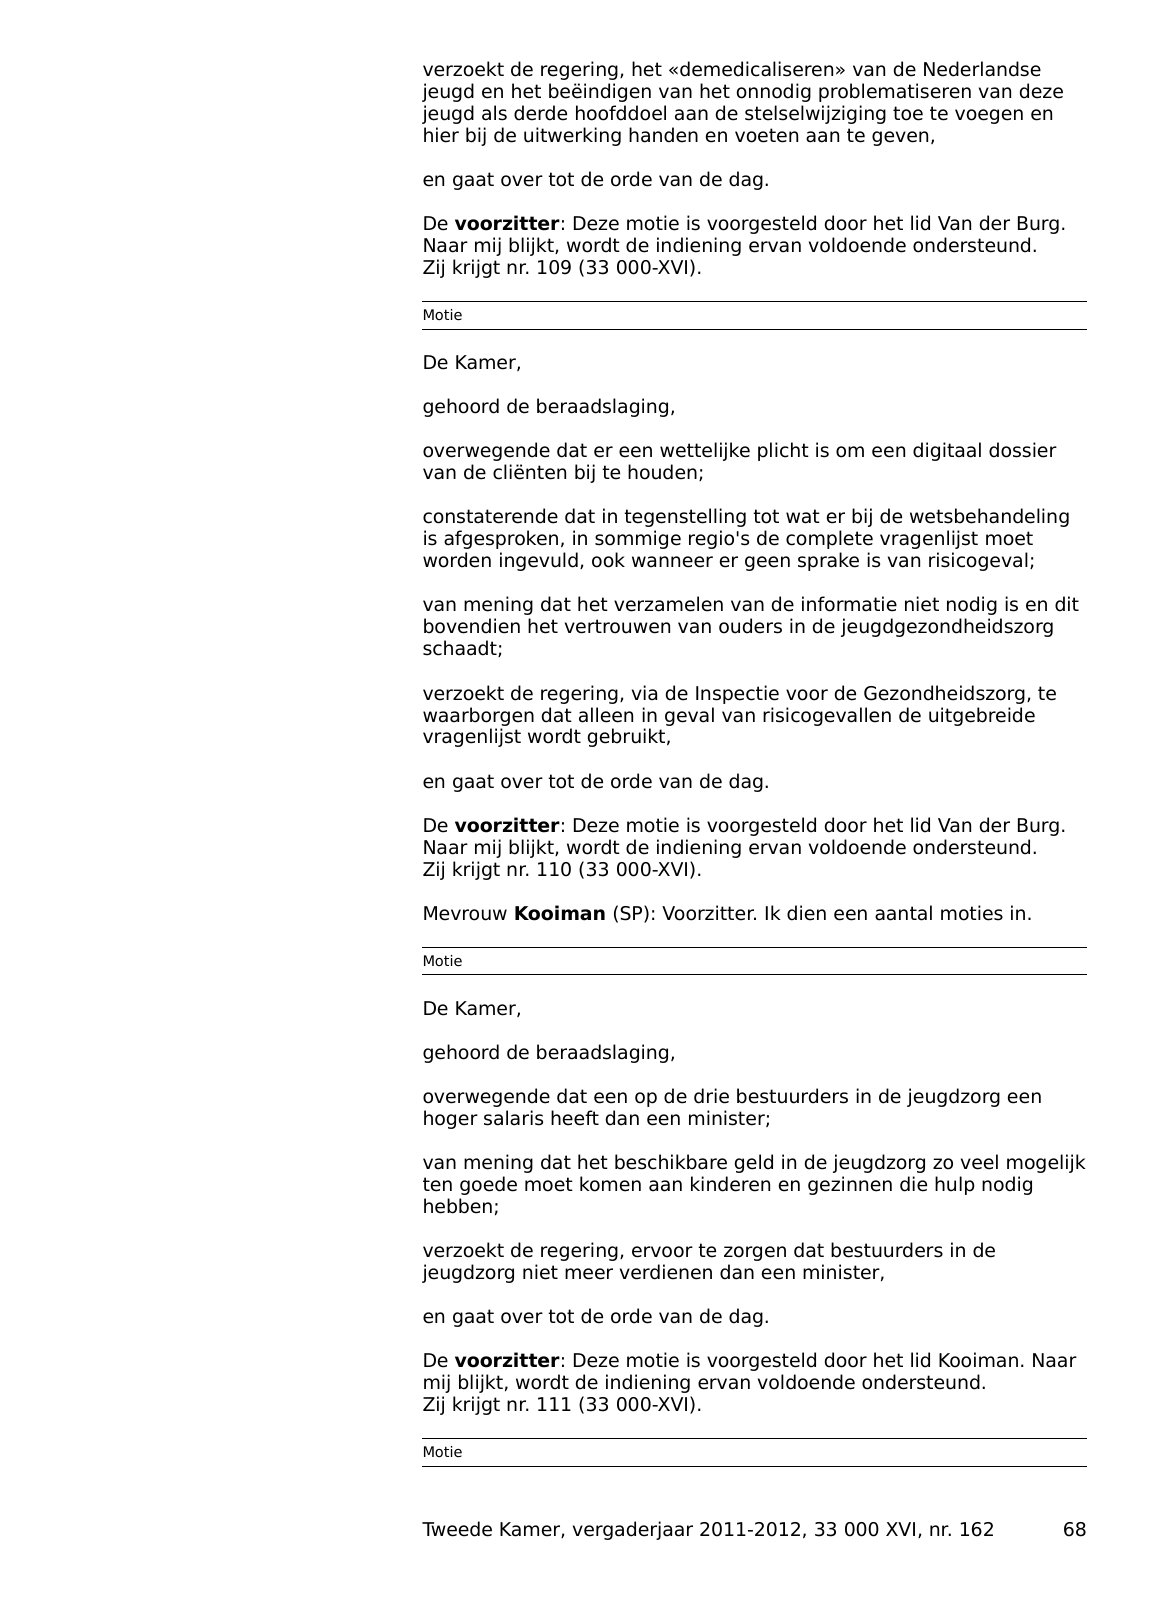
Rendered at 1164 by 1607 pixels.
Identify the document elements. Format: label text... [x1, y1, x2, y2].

text en gaat over tot de orde van de dag. [422, 169, 1087, 191]
text Mevrouw Kooiman (SP): Voorzitter. Ik dien een aantal moties in. [422, 903, 1087, 925]
text overwegende dat een op de drie bestuurders in de jeugdzorg een hoger salaris heeft dan een minister; [422, 1086, 1087, 1130]
text van mening dat het beschikbare geld in de jeugdzorg zo veel mogelijk ten goede moet komen aan kinderen en gezinnen die hulp nodig hebben; [422, 1152, 1087, 1218]
text verzoekt de regering, het «demedicaliseren» van de Nederlandse jeugd en het beëindigen van het onnodig problematiseren van deze jeugd als derde hoofddoel aan de stelselwijziging toe te voegen en hier bij de uitwerking handen en voeten aan te geven, [422, 59, 1087, 147]
text overwegende dat er een wettelijke plicht is om een digitaal dossier van de cliënten bij te houden; [422, 440, 1087, 484]
text Zij krijgt nr. 109 (33 000-XVI). [422, 257, 1087, 279]
text verzoekt de regering, via de Inspectie voor de Gezondheidszorg, te waarborgen dat alleen in geval van risicogevallen de uitgebreide vragenlijst wordt gebruikt, [422, 682, 1087, 748]
text gehoord de beraadslaging, [422, 396, 1087, 418]
text verzoekt de regering, ervoor te zorgen dat bestuurders in de jeugdzorg niet meer verdienen dan een minister, [422, 1240, 1087, 1284]
text constaterende dat in tegenstelling tot wat er bij de wetsbehandeling is afgesproken, in sommige regio's de complete vragenlijst moet worden ingevuld, ook wanneer er geen sprake is van risicogeval; [422, 506, 1087, 572]
text en gaat over tot de orde van de dag. [422, 1306, 1087, 1328]
text van mening dat het verzamelen van de informatie niet nodig is en dit bovendien het vertrouwen van ouders in de jeugdgezondheidszorg schaadt; [422, 594, 1087, 660]
text Zij krijgt nr. 111 (33 000-XVI). [422, 1394, 1087, 1416]
text De voorzitter: Deze motie is voorgesteld door het lid Van der Burg. Naar mij blijkt, wordt de indiening ervan voldoende ondersteund. [422, 213, 1087, 257]
table_header Motie [422, 948, 1087, 974]
text Zij krijgt nr. 110 (33 000-XVI). [422, 859, 1087, 881]
text De voorzitter: Deze motie is voorgesteld door het lid Kooiman. Naar mij blijkt, wordt de indiening ervan voldoende ondersteund. [422, 1350, 1087, 1394]
text De Kamer, [422, 352, 1087, 374]
text en gaat over tot de orde van de dag. [422, 771, 1087, 793]
text gehoord de beraadslaging, [422, 1042, 1087, 1063]
text De Kamer, [422, 997, 1087, 1019]
text De voorzitter: Deze motie is voorgesteld door het lid Van der Burg. Naar mij blijkt, wordt de indiening ervan voldoende ondersteund. [422, 815, 1087, 859]
table_header Motie [422, 302, 1087, 328]
table_header Motie [422, 1439, 1087, 1466]
